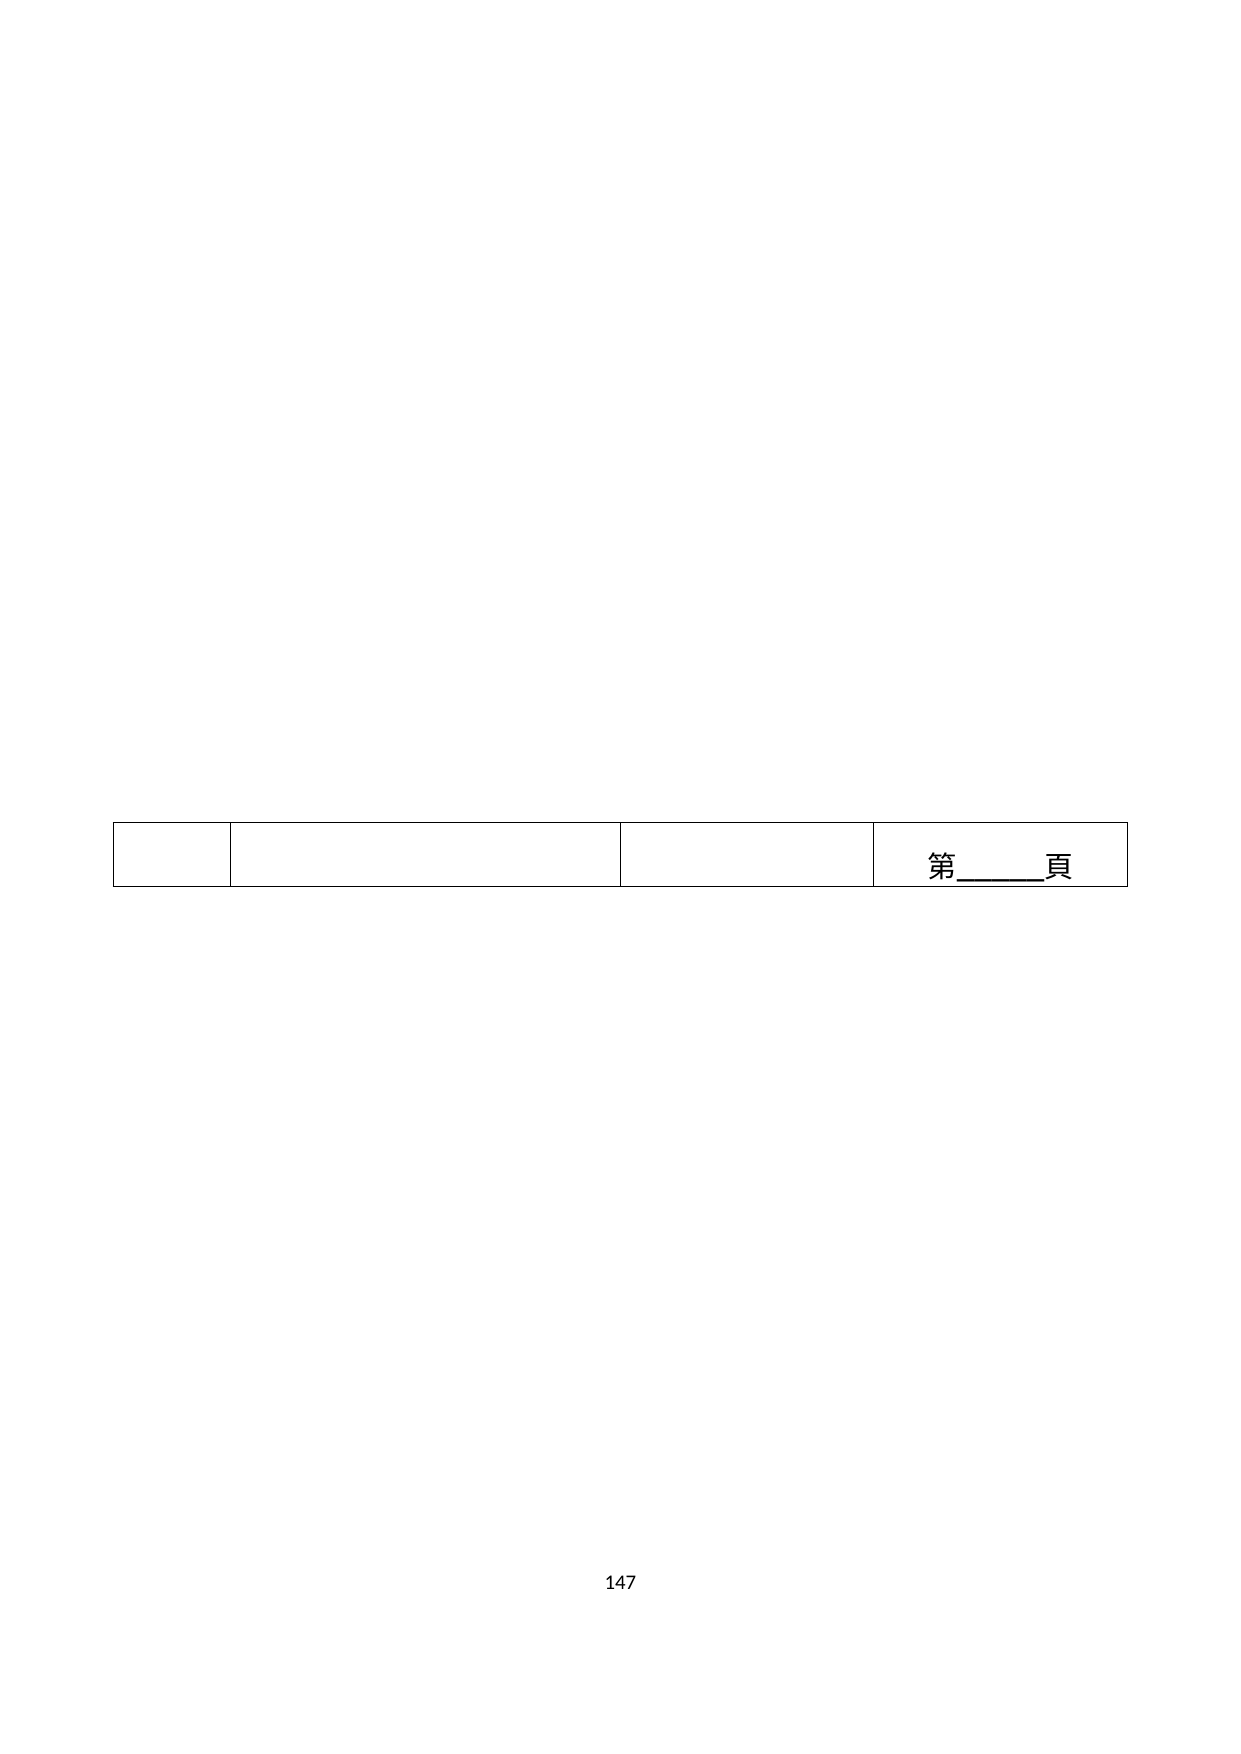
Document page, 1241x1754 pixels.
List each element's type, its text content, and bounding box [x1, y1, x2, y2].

table_cell 第_____頁 [874, 823, 1127, 886]
table_cell [231, 823, 620, 886]
table_cell [621, 823, 873, 886]
table_cell [114, 823, 230, 886]
